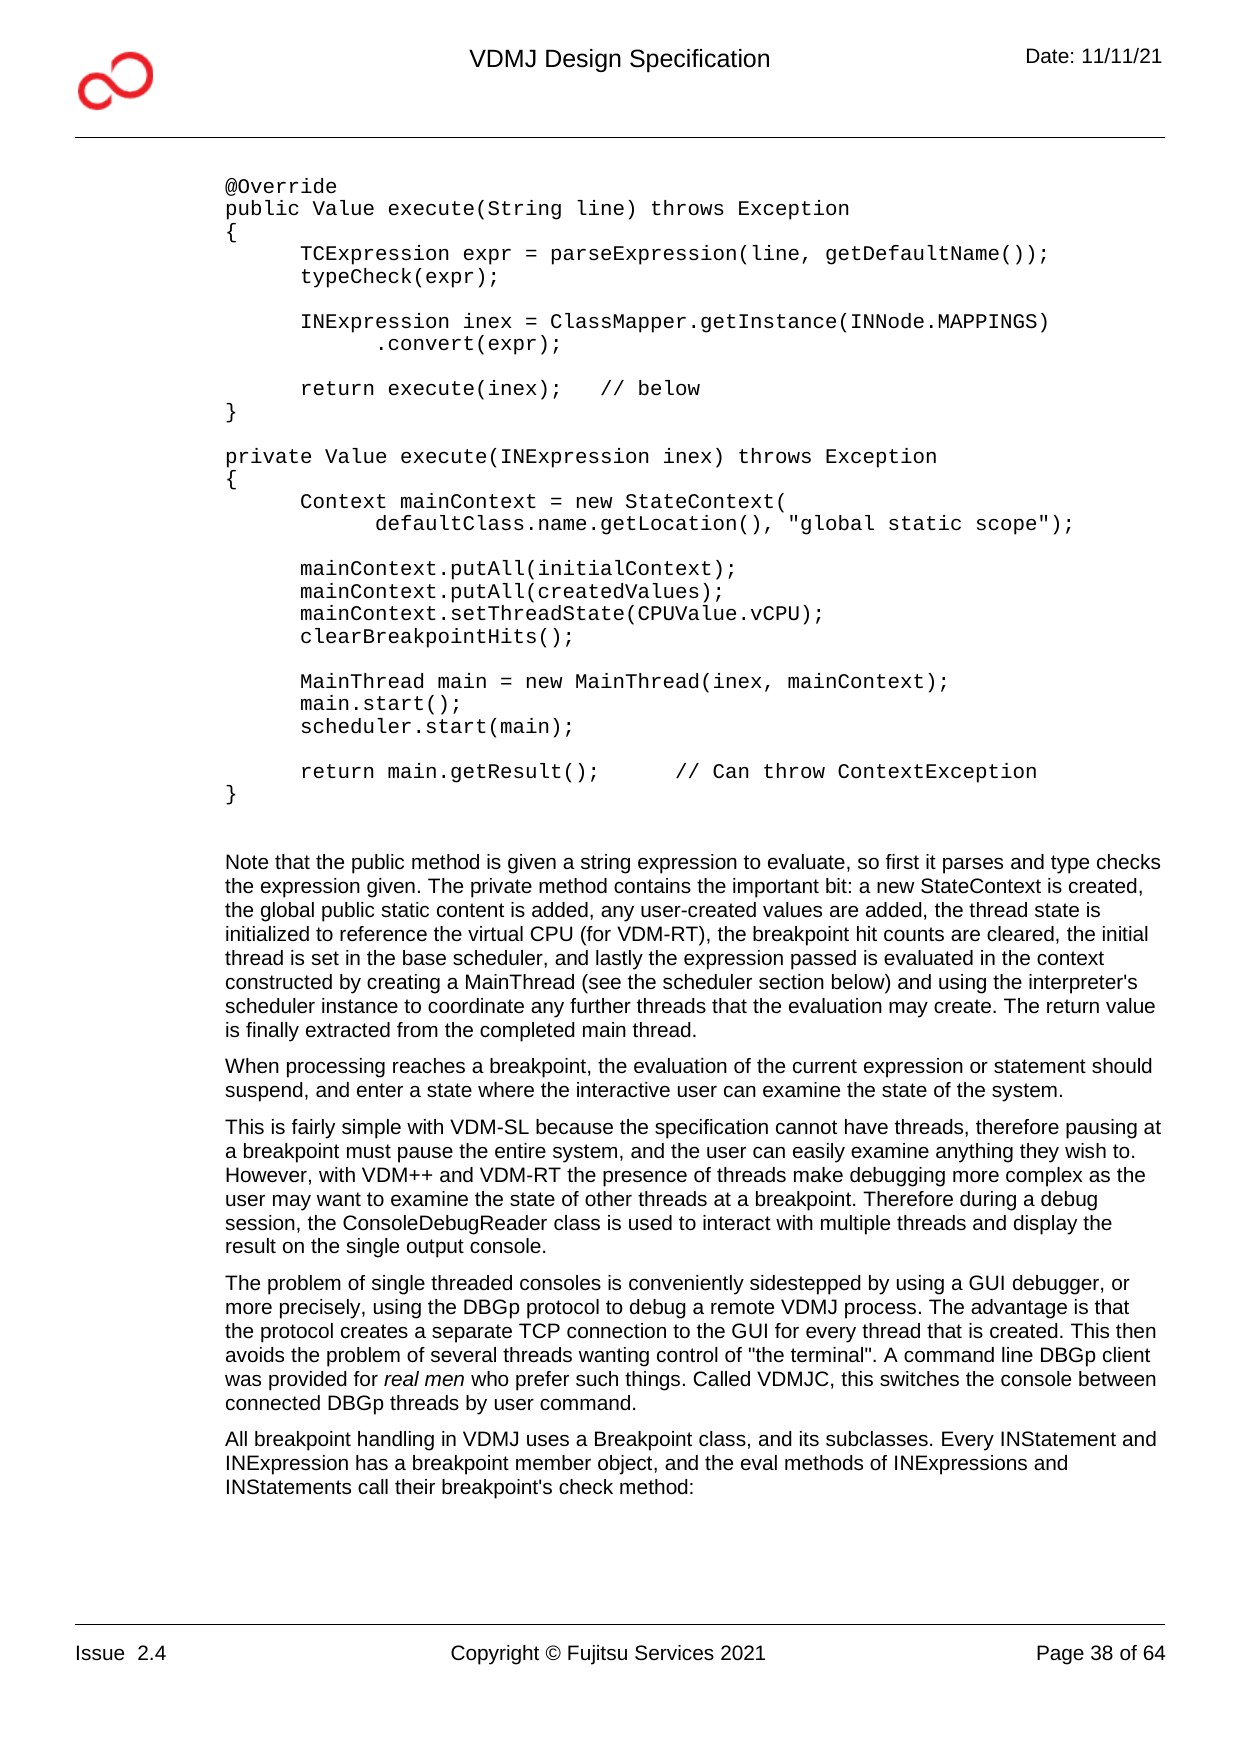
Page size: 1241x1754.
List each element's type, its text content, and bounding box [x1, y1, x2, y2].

text MainThread main = new MainThread(inex, mainContext); [225, 670, 1165, 693]
text INExpression inex = ClassMapper.getInstance(INNode.MAPPINGS) [225, 310, 1165, 333]
picture [78, 44, 153, 120]
text } [225, 400, 1165, 423]
text private Value execute(INExpression inex) throws Exception [225, 445, 1165, 468]
text The problem of single threaded consoles is conveniently sidestepped by using a GUI debugger, or more precisely, using the DBGp protocol to debug a remote VDMJ process. The advantage is that the protocol creates a separate TCP connection to the GUI for every thread that is created. This then avoids the problem of several threads wanting control of "the terminal". A command line DBGp client was provided for real men who prefer such things. Called VDMJC, this switches the console between connected DBGp threads by user command. [225, 1271, 1165, 1415]
text public Value execute(String line) throws Exception [225, 198, 1165, 220]
text .convert(expr); [225, 333, 1165, 355]
text Note that the public method is given a string expression to evaluate, so first it parses and type checks the expression given. The private method contains the important bit: a new StateContext is created, the global public static content is added, any user-created values are added, the thread state is initialized to reference the virtual CPU (for VDM-RT), the breakpoint hit counts are cleared, the initial thread is set in the base scheduler, and lastly the expression passed is evaluated in the context constructed by creating a MainThread (see the scheduler section below) and using the interpreter's scheduler instance to coordinate any further threads that the evaluation may create. The return value is finally extracted from the completed main thread. [225, 850, 1165, 1042]
text scheduler.start(main); [225, 715, 1165, 738]
text main.start(); [225, 693, 1165, 715]
text This is fairly simple with VDM-SL because the specification cannot have threads, therefore pausing at a breakpoint must pause the entire system, and the user can easily examine anything they wish to. However, with VDM++ and VDM-RT the presence of threads make debugging more complex as the user may want to examine the state of other threads at a breakpoint. Therefore during a debug session, the ConsoleDebugReader class is used to interact with multiple threads and display the result on the single output console. [225, 1115, 1165, 1259]
text TCExpression expr = parseExpression(line, getDefaultName()); [225, 243, 1165, 265]
text When processing reaches a breakpoint, the evaluation of the current expression or statement should suspend, and enter a state where the interactive user can examine the state of the system. [225, 1054, 1165, 1102]
text clearBreakpointHits(); [225, 625, 1165, 648]
text return main.getResult(); // Can throw ContextException [225, 760, 1165, 783]
text mainContext.putAll(createdValues); [225, 580, 1165, 603]
text mainContext.putAll(initialContext); [225, 558, 1165, 580]
text defaultClass.name.getLocation(), "global static scope"); [225, 513, 1165, 535]
text @Override [225, 175, 1165, 198]
text mainContext.setThreadState(CPUValue.vCPU); [225, 603, 1165, 625]
text return execute(inex); // below [225, 378, 1165, 400]
text typeCheck(expr); [225, 265, 1165, 288]
text All breakpoint handling in VDMJ uses a Breakpoint class, and its subclasses. Every INStatement and INExpression has a breakpoint member object, and the eval methods of INExpressions and INStatements call their breakpoint's check method: [225, 1427, 1165, 1499]
text { [225, 220, 1165, 243]
text Context mainContext = new StateContext( [225, 490, 1165, 513]
text { [225, 468, 1165, 490]
text } [225, 783, 1165, 805]
